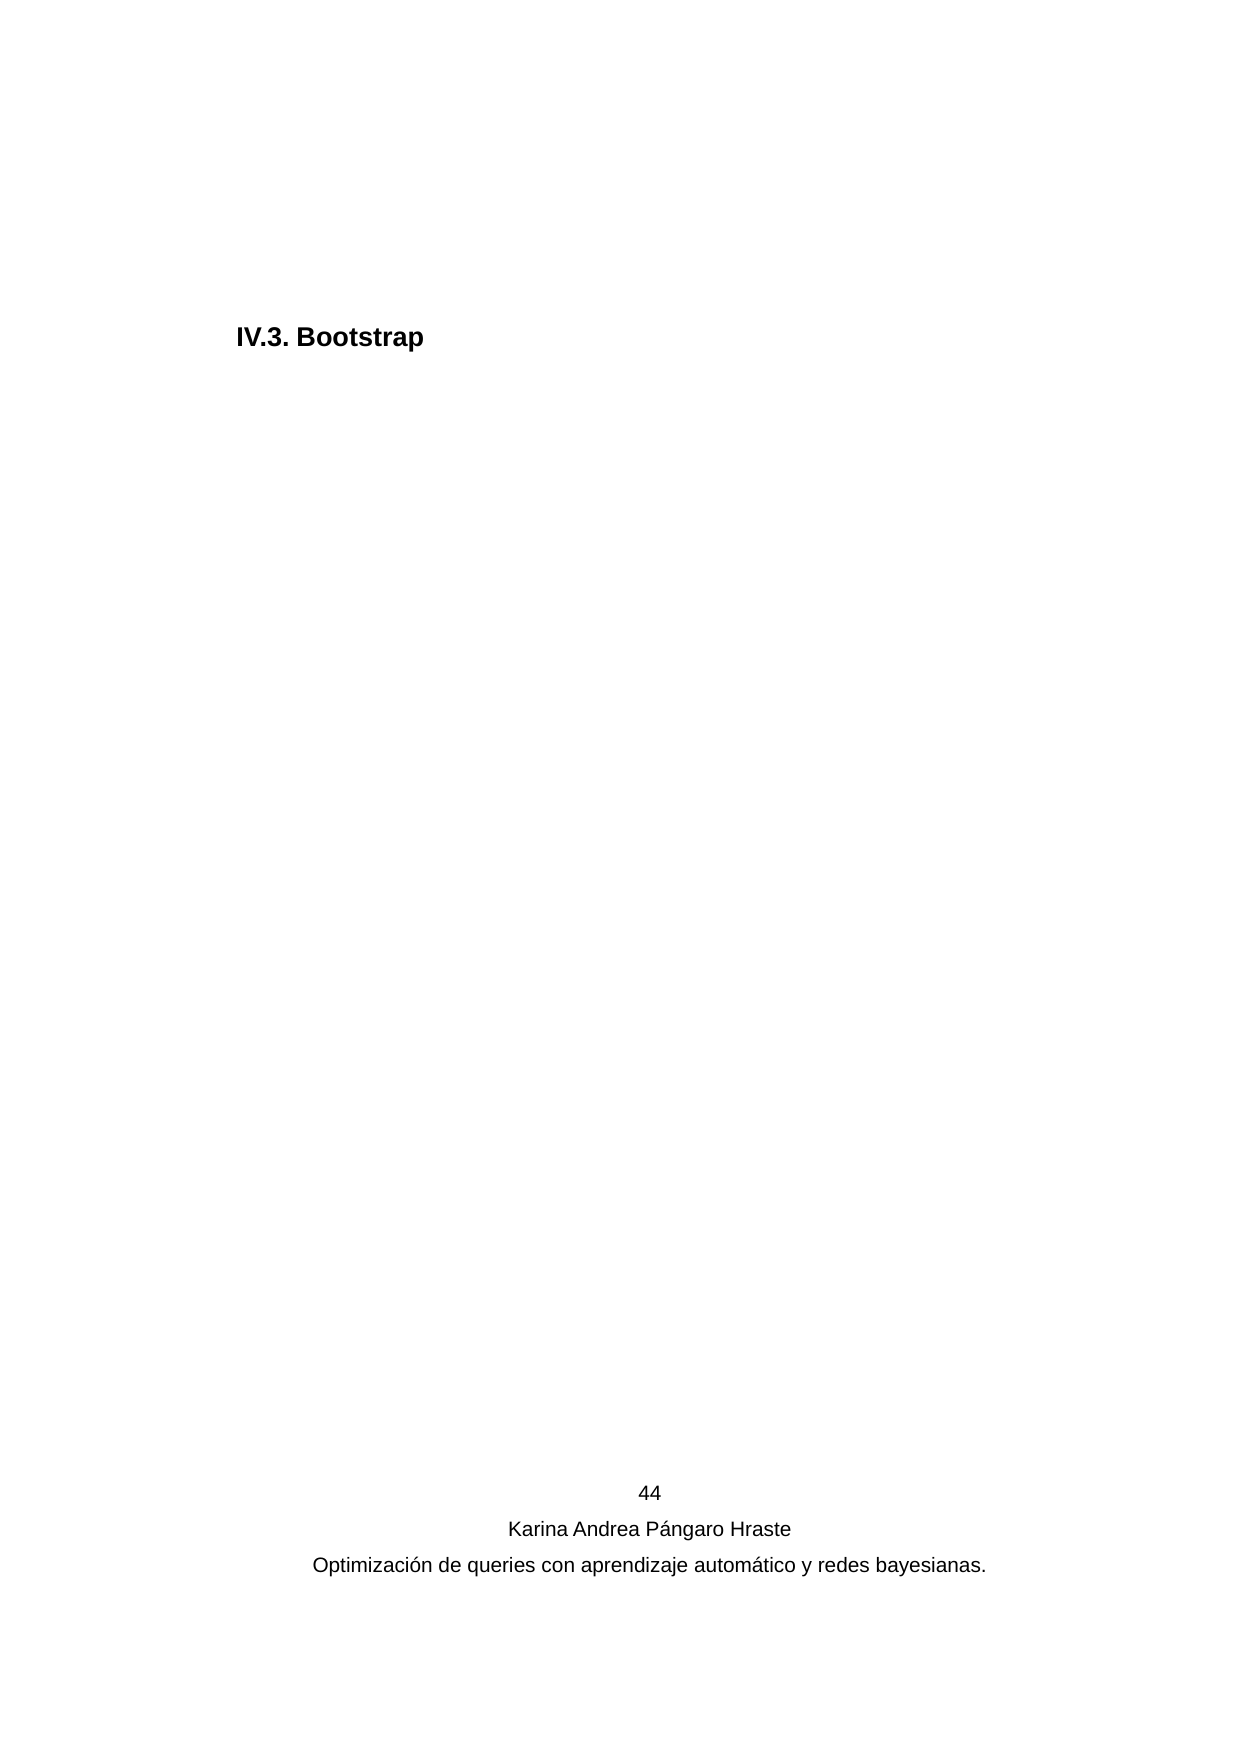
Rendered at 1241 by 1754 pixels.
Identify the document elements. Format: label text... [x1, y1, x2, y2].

subtitle Bootstrap [236, 321, 1063, 353]
